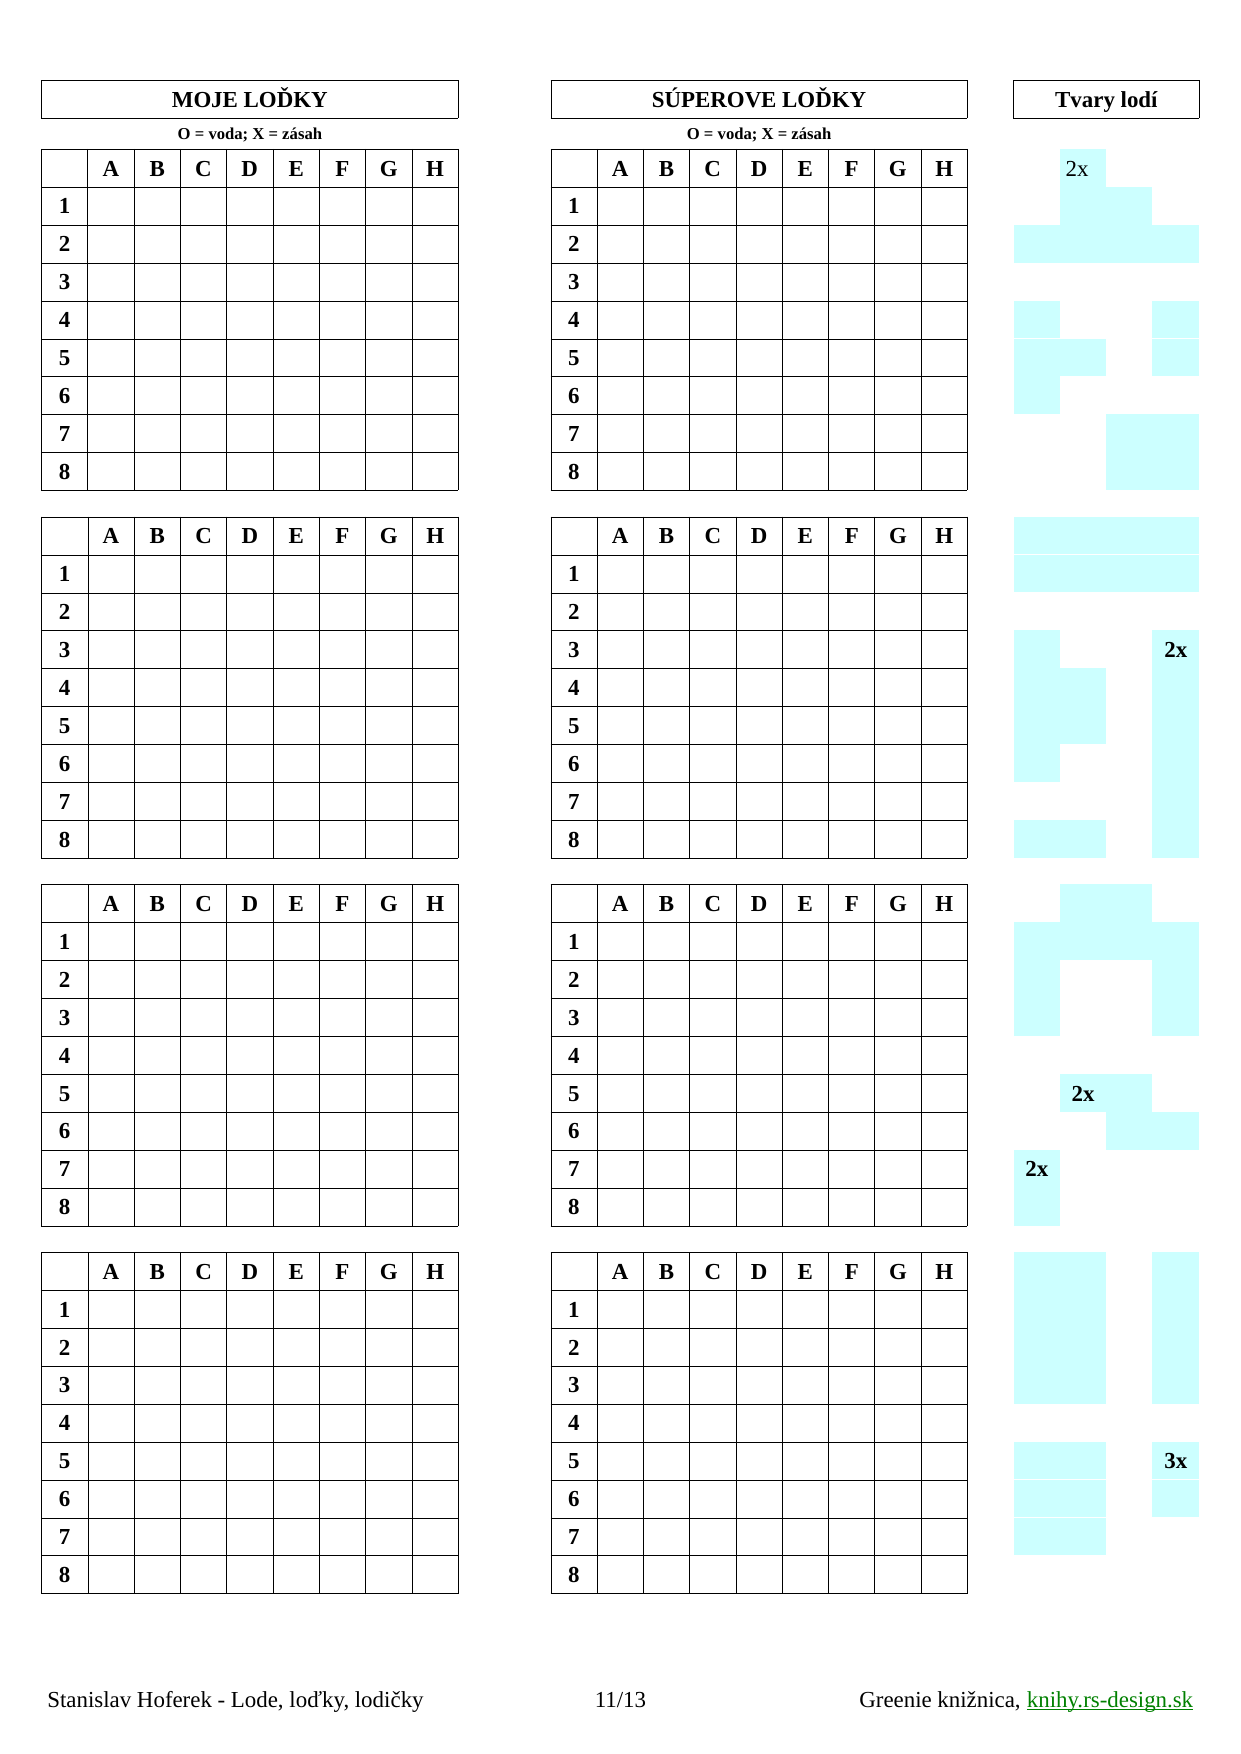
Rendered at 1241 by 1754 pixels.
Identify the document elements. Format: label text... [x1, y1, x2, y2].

table_cell [320, 1329, 365, 1366]
table_cell [42, 150, 87, 187]
table_cell [459, 1150, 504, 1188]
table_cell [922, 1189, 967, 1226]
table_cell [737, 594, 782, 630]
table_cell [644, 1556, 689, 1593]
table_cell [1014, 706, 1060, 744]
table_cell [829, 1481, 874, 1517]
table_cell [875, 1367, 921, 1404]
table_cell [135, 961, 180, 998]
table_cell [413, 1075, 458, 1112]
table_cell [737, 1037, 782, 1074]
table_cell [968, 960, 1013, 998]
table_header [1014, 1252, 1060, 1290]
table_header D [227, 518, 273, 554]
table_cell [644, 226, 689, 263]
table_cell [1152, 1366, 1199, 1404]
table_cell [1106, 1036, 1152, 1074]
table_cell [644, 707, 689, 744]
table_cell [413, 556, 458, 592]
table_cell [1106, 414, 1152, 452]
table_cell [1106, 1518, 1152, 1555]
table_cell [690, 453, 736, 490]
table_cell [135, 821, 180, 858]
table_cell [89, 745, 134, 782]
table_cell [737, 1151, 782, 1188]
table_cell [135, 1291, 180, 1328]
table_header [968, 80, 1013, 118]
table_cell [1014, 593, 1060, 630]
table_cell [274, 999, 319, 1036]
table_cell [459, 593, 504, 630]
table_cell [690, 377, 736, 414]
table_header B [644, 518, 689, 554]
table_cell [413, 1405, 458, 1442]
table_cell [504, 1290, 551, 1328]
table_cell [690, 1367, 736, 1404]
table_cell A [88, 150, 134, 187]
table_cell [366, 1405, 412, 1442]
table_cell [459, 668, 504, 706]
table_header E [274, 885, 319, 922]
table_cell [1014, 1366, 1060, 1404]
table_cell [413, 1367, 458, 1404]
table_cell [181, 264, 226, 301]
table_cell [413, 707, 458, 744]
table_cell [598, 669, 643, 706]
table_cell [690, 745, 736, 782]
table_cell [968, 1112, 1013, 1150]
table_header D [737, 885, 782, 922]
table_cell [274, 1405, 319, 1442]
table_cell [413, 453, 458, 490]
table_header [459, 80, 504, 118]
table_cell [690, 264, 736, 301]
table_cell [598, 1405, 643, 1442]
table_cell [1060, 1480, 1106, 1517]
table_cell [968, 1290, 1013, 1328]
table_header A [89, 1253, 134, 1290]
table_cell [644, 415, 689, 452]
table_cell 3 [552, 999, 597, 1036]
table_cell [135, 999, 180, 1036]
table_cell [504, 1366, 551, 1404]
table_cell [922, 188, 967, 225]
table_cell [135, 923, 180, 960]
table_header [1152, 1252, 1199, 1290]
table_cell [274, 707, 319, 744]
table_cell [829, 415, 874, 452]
table_cell [274, 1113, 319, 1150]
table_cell [783, 594, 828, 630]
table_cell [320, 226, 365, 263]
table_cell [690, 1151, 736, 1188]
table_header [42, 1253, 88, 1290]
table_cell [829, 745, 874, 782]
table_cell [737, 961, 782, 998]
table_cell 8 [552, 1556, 597, 1593]
table_cell [875, 923, 921, 960]
table_cell [1152, 339, 1199, 376]
table_cell [875, 1189, 921, 1226]
table_cell [598, 1556, 643, 1593]
table_cell E [783, 150, 828, 187]
table_cell [320, 1519, 365, 1555]
table_cell [968, 1480, 1013, 1517]
table_cell [1152, 1074, 1199, 1112]
table_cell [320, 1481, 365, 1517]
table_cell [783, 1443, 828, 1479]
table_cell 3 [552, 631, 597, 668]
table_cell [1060, 1112, 1106, 1150]
table_cell [690, 556, 736, 592]
table_cell [1106, 301, 1152, 338]
table_header A [89, 518, 134, 554]
table_cell [227, 1556, 273, 1593]
table_cell 3 [42, 999, 88, 1036]
table_cell [737, 415, 782, 452]
table_cell [598, 1443, 643, 1479]
table_cell [320, 453, 365, 490]
table_cell [737, 264, 782, 301]
table_cell [135, 264, 180, 301]
table_cell [1060, 922, 1106, 960]
table_cell [227, 783, 273, 820]
table_cell [1014, 782, 1060, 820]
table_cell [875, 631, 921, 668]
table_cell 8 [552, 453, 597, 490]
table_cell [1106, 187, 1152, 225]
table_cell 2 [552, 594, 597, 630]
table_cell [968, 744, 1013, 782]
table_cell [644, 821, 689, 858]
table_cell [135, 1405, 180, 1442]
table_cell [504, 452, 551, 490]
table_cell [413, 669, 458, 706]
table_cell [598, 1519, 643, 1555]
table_cell [459, 960, 504, 998]
table_cell [135, 631, 180, 668]
table_cell [504, 1112, 551, 1150]
table_cell [783, 1519, 828, 1555]
table_cell [274, 923, 319, 960]
table_cell [737, 1075, 782, 1112]
table_cell [737, 453, 782, 490]
table_cell [1060, 820, 1106, 858]
table_cell D [227, 150, 273, 187]
table_cell 7 [552, 1519, 597, 1555]
table_cell 5 [552, 340, 597, 376]
table_cell [366, 1113, 412, 1150]
table_cell [459, 1480, 504, 1517]
table_cell [598, 302, 643, 338]
table_cell 2 [552, 961, 597, 998]
table_cell [783, 453, 828, 490]
table_cell [829, 669, 874, 706]
table_cell [89, 783, 134, 820]
table_cell [829, 1037, 874, 1074]
table_cell [1060, 593, 1106, 630]
table_cell [1014, 555, 1060, 592]
table_cell [829, 1405, 874, 1442]
table_cell 1 [42, 923, 88, 960]
table_cell [181, 669, 226, 706]
table_header E [783, 1253, 828, 1290]
table_cell [737, 1291, 782, 1328]
table_cell 2 [42, 594, 88, 630]
table_cell [1152, 1290, 1199, 1328]
table_cell [366, 226, 412, 263]
table_cell [598, 226, 643, 263]
table_cell [968, 1150, 1013, 1188]
table_cell [644, 783, 689, 820]
table_cell [1014, 630, 1060, 668]
table_cell [1152, 593, 1199, 630]
table_header F [320, 518, 365, 554]
table_cell D [737, 150, 782, 187]
table_header C [181, 885, 226, 922]
table_cell [366, 669, 412, 706]
table_cell [783, 226, 828, 263]
table_cell [320, 783, 365, 820]
table_cell [227, 1189, 273, 1226]
table_cell 8 [552, 1189, 597, 1226]
table_cell [227, 188, 273, 225]
table_cell [1106, 998, 1152, 1036]
table_cell [875, 961, 921, 998]
table_cell [737, 1189, 782, 1226]
table_cell [504, 1442, 551, 1479]
table_cell [504, 555, 551, 592]
table_cell [89, 999, 134, 1036]
table_header G [875, 885, 921, 922]
table_cell [829, 1556, 874, 1593]
table_cell [413, 999, 458, 1036]
table_cell [227, 1075, 273, 1112]
table_cell [783, 1291, 828, 1328]
table_cell [413, 1519, 458, 1555]
table_cell [737, 745, 782, 782]
table_cell [783, 923, 828, 960]
table_cell [644, 340, 689, 376]
table_cell [690, 821, 736, 858]
table_cell [459, 376, 504, 414]
table_cell [89, 923, 134, 960]
table_cell [829, 188, 874, 225]
table_cell 4 [42, 669, 88, 706]
table_cell [227, 821, 273, 858]
table_cell [227, 453, 273, 490]
table_cell [320, 1189, 365, 1226]
table_cell [88, 302, 134, 338]
table_cell 7 [552, 783, 597, 820]
table_cell [690, 1037, 736, 1074]
table_cell [89, 1443, 134, 1479]
table_cell [783, 1037, 828, 1074]
table_cell [829, 377, 874, 414]
table_header SÚPEROVE LOĎKY [552, 81, 967, 118]
table_cell [875, 340, 921, 376]
table_cell [274, 1367, 319, 1404]
table_cell [644, 745, 689, 782]
table_header A [89, 885, 134, 922]
table_header [968, 884, 1013, 922]
table_header B [644, 1253, 689, 1290]
table_cell [644, 302, 689, 338]
table_cell [1152, 1036, 1199, 1074]
table_cell [89, 1329, 134, 1366]
table_cell [783, 631, 828, 668]
table_cell [922, 923, 967, 960]
table_cell [968, 555, 1013, 592]
table_cell 1 [552, 923, 597, 960]
table_cell [1060, 187, 1106, 225]
table_cell [1014, 744, 1060, 782]
table_cell [89, 961, 134, 998]
table_cell [88, 188, 134, 225]
table_header F [829, 1253, 874, 1290]
table_cell [459, 1036, 504, 1074]
table_cell [181, 226, 226, 263]
table_cell [181, 1037, 226, 1074]
table_cell [1014, 119, 1060, 149]
table_cell [922, 1443, 967, 1479]
table_cell [737, 226, 782, 263]
table_cell [274, 631, 319, 668]
table_cell [737, 1113, 782, 1150]
table_cell [366, 1189, 412, 1226]
table_cell [875, 377, 921, 414]
table_cell [1106, 376, 1152, 414]
table_cell [783, 1075, 828, 1112]
table_cell [1014, 1036, 1060, 1074]
table_cell [366, 707, 412, 744]
table_cell [737, 1443, 782, 1479]
table_cell [135, 1443, 180, 1479]
table_header MOJE LOĎKY [42, 81, 458, 118]
table_cell [1106, 1480, 1152, 1517]
table_cell [274, 264, 319, 301]
table_cell [690, 1113, 736, 1150]
table_cell [135, 302, 180, 338]
table_cell [875, 453, 921, 490]
table_cell [1060, 1366, 1106, 1404]
table_cell [598, 264, 643, 301]
table_cell [320, 961, 365, 998]
table_cell [89, 631, 134, 668]
table_cell [504, 1036, 551, 1074]
table_header D [737, 1253, 782, 1290]
table_header [1152, 517, 1199, 554]
table_cell [829, 783, 874, 820]
table_cell [690, 707, 736, 744]
table_cell [644, 669, 689, 706]
table_cell O = voda; X = zásah [41, 119, 458, 149]
table_cell [504, 998, 551, 1036]
table_cell [459, 744, 504, 782]
table_cell [690, 1075, 736, 1112]
table_header [1106, 884, 1152, 922]
table_cell [1014, 452, 1060, 490]
table_cell 2 [42, 961, 88, 998]
table_cell [88, 415, 134, 452]
table_header [1152, 884, 1199, 922]
table_cell [1060, 744, 1106, 782]
table_cell [413, 226, 458, 263]
table_cell [274, 226, 319, 263]
table_cell [829, 1291, 874, 1328]
table_header A [598, 518, 643, 554]
table_header [504, 517, 551, 554]
table_cell [598, 1113, 643, 1150]
table_header F [320, 1253, 365, 1290]
table_cell [737, 821, 782, 858]
table_header C [690, 885, 736, 922]
table_cell [690, 594, 736, 630]
table_cell [227, 1367, 273, 1404]
table_cell [1060, 376, 1106, 414]
table_cell [922, 999, 967, 1036]
table_cell [413, 1189, 458, 1226]
table_cell [829, 1113, 874, 1150]
table_cell [737, 1367, 782, 1404]
table_cell 5 [552, 1443, 597, 1479]
table_header [504, 884, 551, 922]
table_cell C [181, 150, 226, 187]
table_cell [922, 1113, 967, 1150]
table_header C [690, 518, 736, 554]
table_cell [1106, 1290, 1152, 1328]
table_cell [274, 1443, 319, 1479]
table_cell [968, 263, 1013, 301]
table_cell [829, 1519, 874, 1555]
table_cell [922, 707, 967, 744]
table_cell [366, 264, 412, 301]
table_cell [829, 1329, 874, 1366]
table_cell 5 [42, 1075, 88, 1112]
table_cell [89, 556, 134, 592]
table_cell [690, 1405, 736, 1442]
table_cell [783, 302, 828, 338]
table_cell [644, 961, 689, 998]
table_cell [89, 1037, 134, 1074]
table_cell [922, 1367, 967, 1404]
table_cell [1106, 149, 1152, 187]
table_cell 8 [42, 453, 87, 490]
table_cell [829, 226, 874, 263]
table_cell [968, 782, 1013, 820]
table_cell [413, 961, 458, 998]
table_cell [922, 1519, 967, 1555]
table_cell [922, 377, 967, 414]
table_cell [135, 1367, 180, 1404]
table_cell [1014, 339, 1060, 376]
table_cell [274, 1037, 319, 1074]
table_header H [922, 1253, 967, 1290]
table_cell [320, 302, 365, 338]
table_cell [1106, 782, 1152, 820]
table_cell [227, 415, 273, 452]
table_cell [366, 783, 412, 820]
table_cell [1106, 1366, 1152, 1404]
table_cell [181, 188, 226, 225]
table_cell [1106, 339, 1152, 376]
table_cell [88, 264, 134, 301]
table_cell [366, 188, 412, 225]
table_cell 8 [42, 1556, 88, 1593]
table_cell [967, 118, 1013, 149]
table_header E [783, 518, 828, 554]
table_cell [737, 302, 782, 338]
table_cell [459, 782, 504, 820]
table_cell [413, 415, 458, 452]
table_header H [922, 518, 967, 554]
table_header E [274, 1253, 319, 1290]
table_cell [1152, 555, 1199, 592]
table_cell [783, 999, 828, 1036]
table_cell [366, 961, 412, 998]
table_cell [274, 302, 319, 338]
table_cell [89, 1291, 134, 1328]
table_cell [598, 707, 643, 744]
table_cell [1152, 225, 1199, 263]
table_cell [181, 961, 226, 998]
table_cell [598, 1075, 643, 1112]
table_cell 7 [552, 1151, 597, 1188]
table_cell [413, 821, 458, 858]
table_cell [875, 1113, 921, 1150]
table_cell [1152, 1555, 1199, 1593]
table_cell [644, 1443, 689, 1479]
table_cell [504, 1404, 551, 1442]
table_cell 3 [552, 1367, 597, 1404]
table_cell [968, 376, 1013, 414]
table_cell 5 [42, 340, 87, 376]
table_cell [829, 556, 874, 592]
table_cell [459, 998, 504, 1036]
table_cell [504, 376, 551, 414]
table_cell [274, 340, 319, 376]
table_cell [181, 556, 226, 592]
table_cell [1014, 1442, 1060, 1479]
table_cell [598, 594, 643, 630]
table_cell [783, 745, 828, 782]
table_cell [598, 556, 643, 592]
table_cell 1 [42, 188, 87, 225]
table_cell [181, 1481, 226, 1517]
table_cell [737, 669, 782, 706]
table_cell [644, 631, 689, 668]
table_cell [737, 377, 782, 414]
table_cell [227, 1037, 273, 1074]
table_cell [459, 1442, 504, 1479]
table_cell [459, 1290, 504, 1328]
table_cell [181, 1519, 226, 1555]
table_cell 2x [1060, 149, 1106, 187]
table_cell [320, 188, 365, 225]
table_cell [227, 1519, 273, 1555]
table_cell [829, 1367, 874, 1404]
table_cell [829, 923, 874, 960]
table_cell [968, 1555, 1013, 1593]
table_cell [552, 150, 597, 187]
table_cell 4 [552, 1405, 597, 1442]
table_cell [459, 1366, 504, 1404]
table_cell [598, 340, 643, 376]
table_cell [320, 923, 365, 960]
table_cell [829, 1151, 874, 1188]
table_cell [413, 594, 458, 630]
table_cell [135, 745, 180, 782]
table_cell [1106, 1150, 1152, 1188]
table_cell [1014, 668, 1060, 706]
table_cell [504, 593, 551, 630]
table_cell 2 [42, 1329, 88, 1366]
table_cell [1060, 1188, 1106, 1226]
table_cell [135, 377, 180, 414]
table_cell F [829, 150, 874, 187]
table_cell [366, 1519, 412, 1555]
table_cell [366, 415, 412, 452]
table_cell [413, 631, 458, 668]
table_cell [875, 669, 921, 706]
table_cell [504, 630, 551, 668]
table_cell [783, 961, 828, 998]
table_cell [274, 594, 319, 630]
table_cell [968, 593, 1013, 630]
table_cell [135, 1075, 180, 1112]
table_cell [504, 782, 551, 820]
table_cell [922, 821, 967, 858]
table_header C [690, 1253, 736, 1290]
table_cell [644, 1291, 689, 1328]
table_cell [1106, 593, 1152, 630]
table_cell [227, 631, 273, 668]
table_cell [227, 1113, 273, 1150]
table_cell [829, 264, 874, 301]
table_cell [181, 707, 226, 744]
table_cell [598, 631, 643, 668]
table_cell [366, 1151, 412, 1188]
table_cell [968, 1074, 1013, 1112]
table_cell [829, 1075, 874, 1112]
table_cell [413, 188, 458, 225]
table_cell [1014, 1555, 1060, 1593]
table_cell [875, 1329, 921, 1366]
table_cell [1106, 1404, 1152, 1442]
table_cell 6 [552, 745, 597, 782]
table_cell [598, 1481, 643, 1517]
table_cell [366, 1291, 412, 1328]
table_cell [968, 1328, 1013, 1366]
table_cell [181, 377, 226, 414]
table_cell [366, 631, 412, 668]
table_cell 3 [42, 264, 87, 301]
table_cell [1014, 225, 1060, 263]
table_cell [737, 1519, 782, 1555]
table_cell [181, 1189, 226, 1226]
table_cell [737, 1556, 782, 1593]
table_cell [644, 1329, 689, 1366]
table_cell [922, 1037, 967, 1074]
table_cell [922, 1291, 967, 1328]
table_cell [413, 1291, 458, 1328]
table_cell [504, 1555, 551, 1593]
table_cell [320, 1367, 365, 1404]
table_cell [227, 1405, 273, 1442]
table_cell [968, 1404, 1013, 1442]
table_cell [1106, 630, 1152, 668]
table_cell 6 [42, 1481, 88, 1517]
table_cell [459, 225, 504, 263]
table_cell [968, 187, 1013, 225]
table_cell [1152, 782, 1199, 820]
table_cell [366, 594, 412, 630]
table_header D [227, 1253, 273, 1290]
table_cell [135, 1481, 180, 1517]
table_cell F [320, 150, 365, 187]
table_cell [89, 1075, 134, 1112]
table_cell [875, 1291, 921, 1328]
table_cell [504, 301, 551, 338]
table_cell [1106, 706, 1152, 744]
table_cell 2 [42, 226, 87, 263]
table_cell [88, 453, 134, 490]
table_cell [135, 1519, 180, 1555]
table_cell [598, 923, 643, 960]
table_cell [829, 999, 874, 1036]
table_cell [875, 226, 921, 263]
table_cell [135, 1151, 180, 1188]
table_cell [1060, 414, 1106, 452]
table_cell [459, 922, 504, 960]
table_cell [504, 1480, 551, 1517]
table_cell [274, 783, 319, 820]
table_cell [690, 1189, 736, 1226]
table_cell [459, 1328, 504, 1366]
table_cell [320, 745, 365, 782]
table_cell [922, 1405, 967, 1442]
table_cell [875, 1075, 921, 1112]
table_cell [1152, 960, 1199, 998]
table_cell E [274, 150, 319, 187]
table_cell [598, 821, 643, 858]
table_cell [922, 961, 967, 998]
table_cell [1060, 339, 1106, 376]
table_cell 2x [1014, 1150, 1060, 1188]
table_cell [598, 745, 643, 782]
table_cell [690, 340, 736, 376]
table_header [459, 517, 504, 554]
table_cell [274, 961, 319, 998]
table_cell 4 [42, 1405, 88, 1442]
table_cell [504, 820, 551, 858]
table_header G [366, 885, 412, 922]
table_cell [135, 707, 180, 744]
table_cell [922, 669, 967, 706]
table_cell [690, 961, 736, 998]
table_cell [135, 1556, 180, 1593]
table_cell [783, 188, 828, 225]
table_cell [274, 745, 319, 782]
table_cell [504, 118, 551, 149]
table_cell [459, 149, 504, 187]
table_cell 3 [42, 1367, 88, 1404]
table_cell [1106, 119, 1152, 149]
table_cell [783, 1329, 828, 1366]
table_cell [875, 1556, 921, 1593]
table_cell [181, 1405, 226, 1442]
table_header D [737, 518, 782, 554]
table_cell [89, 1519, 134, 1555]
table_header F [829, 885, 874, 922]
table_header G [366, 1253, 412, 1290]
table_cell [783, 1189, 828, 1226]
table_cell [366, 1075, 412, 1112]
table_cell [413, 1556, 458, 1593]
table_cell [181, 1367, 226, 1404]
table_cell 2x [1152, 630, 1199, 668]
table_cell [922, 415, 967, 452]
table_cell 2 [552, 226, 597, 263]
table_cell [135, 1113, 180, 1150]
table_cell [366, 340, 412, 376]
table_cell [504, 1518, 551, 1555]
table_cell 6 [42, 1113, 88, 1150]
table_header [552, 1253, 597, 1290]
table_cell 8 [552, 821, 597, 858]
table_cell [274, 1329, 319, 1366]
table_cell [1060, 960, 1106, 998]
table_cell [1060, 706, 1106, 744]
table_cell 1 [42, 556, 88, 592]
table_cell [1152, 376, 1199, 414]
table_cell [227, 1329, 273, 1366]
table_cell [922, 1329, 967, 1366]
table_cell [1014, 1480, 1060, 1517]
table_cell [504, 668, 551, 706]
table_header [552, 518, 597, 554]
table_cell [644, 453, 689, 490]
table_header [1060, 517, 1106, 554]
table_header A [598, 1253, 643, 1290]
table_cell 6 [42, 745, 88, 782]
table_cell [922, 1151, 967, 1188]
table_cell [968, 1036, 1013, 1074]
table_cell [737, 188, 782, 225]
table_cell [922, 594, 967, 630]
table_cell [89, 707, 134, 744]
table_cell [227, 669, 273, 706]
table_cell [274, 453, 319, 490]
table_cell [366, 1481, 412, 1517]
table_cell [366, 302, 412, 338]
table_cell [1014, 820, 1060, 858]
table_cell [644, 923, 689, 960]
table_cell [458, 118, 504, 149]
table_cell 7 [42, 1151, 88, 1188]
table_cell [922, 264, 967, 301]
table_cell [181, 1329, 226, 1366]
table_cell [783, 1151, 828, 1188]
table_cell 3 [552, 264, 597, 301]
table_cell [274, 377, 319, 414]
table_cell 2x [1060, 1074, 1106, 1112]
table_cell [274, 556, 319, 592]
table_cell [783, 821, 828, 858]
table_cell [644, 1189, 689, 1226]
table_cell H [413, 150, 458, 187]
table_header Tvary lodí [1014, 81, 1199, 118]
table_cell [875, 1405, 921, 1442]
table_cell [598, 377, 643, 414]
table_cell [274, 1075, 319, 1112]
table_cell [227, 923, 273, 960]
table_cell [89, 1189, 134, 1226]
table_cell [968, 149, 1013, 187]
table_header B [135, 518, 180, 554]
table_cell [737, 1405, 782, 1442]
table_cell [598, 999, 643, 1036]
table_cell [181, 415, 226, 452]
table_cell [737, 1329, 782, 1366]
table_cell [181, 1151, 226, 1188]
table_cell [598, 1291, 643, 1328]
table_cell [459, 1074, 504, 1112]
table_cell 3 [42, 631, 88, 668]
table_cell [181, 821, 226, 858]
table_cell [1152, 1150, 1199, 1188]
table_cell [875, 188, 921, 225]
table_cell [968, 225, 1013, 263]
table_cell [1060, 1036, 1106, 1074]
table_cell [320, 1443, 365, 1479]
table_cell [968, 706, 1013, 744]
table_cell 4 [42, 302, 87, 338]
table_cell [227, 226, 273, 263]
table_cell [459, 301, 504, 338]
table_cell [968, 820, 1013, 858]
table_cell [504, 225, 551, 263]
table_cell [366, 377, 412, 414]
table_header [968, 1252, 1013, 1290]
table_cell [783, 264, 828, 301]
table_cell 6 [552, 1113, 597, 1150]
table_cell [783, 377, 828, 414]
table_cell [1106, 820, 1152, 858]
table_cell [968, 1366, 1013, 1404]
table_cell [89, 1151, 134, 1188]
table_cell [1152, 1328, 1199, 1366]
table_header [968, 517, 1013, 554]
table_cell [829, 340, 874, 376]
table_cell G [875, 150, 921, 187]
table_cell [181, 783, 226, 820]
table_cell 8 [42, 821, 88, 858]
table_cell [644, 1037, 689, 1074]
table_header H [413, 1253, 458, 1290]
table_cell [922, 631, 967, 668]
table_cell [968, 998, 1013, 1036]
table_cell [1152, 1112, 1199, 1150]
table_cell [1152, 744, 1199, 782]
table_cell [1106, 1112, 1152, 1150]
table_cell [922, 783, 967, 820]
table_cell [320, 821, 365, 858]
table_cell [829, 1189, 874, 1226]
table_cell [366, 453, 412, 490]
table_cell [737, 707, 782, 744]
table_cell [783, 1113, 828, 1150]
table_header H [922, 885, 967, 922]
table_cell [875, 1037, 921, 1074]
table_cell [459, 414, 504, 452]
table_cell G [366, 150, 412, 187]
table_cell [227, 377, 273, 414]
table_cell [737, 999, 782, 1036]
table_cell [1060, 452, 1106, 490]
table_cell 5 [42, 1443, 88, 1479]
table_cell [320, 999, 365, 1036]
table_cell 6 [552, 1481, 597, 1517]
table_cell [504, 1328, 551, 1366]
table_header D [227, 885, 273, 922]
table_cell [598, 415, 643, 452]
table_cell [1060, 225, 1106, 263]
table_cell [1014, 149, 1060, 187]
table_cell [644, 188, 689, 225]
table_cell [413, 923, 458, 960]
table_cell [598, 1151, 643, 1188]
table_cell [413, 302, 458, 338]
table_cell [88, 340, 134, 376]
table_cell [135, 188, 180, 225]
table_cell [783, 707, 828, 744]
table_cell [1060, 119, 1106, 149]
table_cell [1014, 263, 1060, 301]
table_cell [89, 669, 134, 706]
table_cell [968, 630, 1013, 668]
table_cell [598, 188, 643, 225]
table_cell [968, 339, 1013, 376]
table_cell [783, 415, 828, 452]
table_cell [504, 1074, 551, 1112]
table_cell 6 [42, 377, 87, 414]
table_cell [413, 745, 458, 782]
table_cell [181, 999, 226, 1036]
table_cell [598, 453, 643, 490]
table_cell 5 [552, 707, 597, 744]
table_cell [320, 264, 365, 301]
table_cell [504, 414, 551, 452]
table_cell [504, 960, 551, 998]
table_cell [413, 783, 458, 820]
table_cell [459, 339, 504, 376]
table_cell 1 [552, 1291, 597, 1328]
table_cell [504, 1188, 551, 1226]
table_cell [181, 745, 226, 782]
table_cell [968, 1442, 1013, 1479]
table_cell [875, 745, 921, 782]
table_cell [135, 594, 180, 630]
table_header [459, 884, 504, 922]
table_cell 5 [552, 1075, 597, 1112]
table_cell [875, 1443, 921, 1479]
table_cell [320, 556, 365, 592]
table_cell 1 [552, 188, 597, 225]
table_cell [1152, 1404, 1199, 1442]
table_cell [1014, 376, 1060, 414]
table_header F [829, 518, 874, 554]
table_cell [320, 1151, 365, 1188]
table_cell [274, 1556, 319, 1593]
table_cell [690, 226, 736, 263]
table_cell [1152, 414, 1199, 452]
table_cell [459, 1518, 504, 1555]
table_cell [459, 1112, 504, 1150]
table_cell [459, 555, 504, 592]
table_cell [1060, 1555, 1106, 1593]
table_cell [783, 556, 828, 592]
table_cell [1152, 998, 1199, 1036]
table_cell [922, 556, 967, 592]
table_cell [181, 302, 226, 338]
table_cell [598, 783, 643, 820]
table_cell [227, 302, 273, 338]
table_cell [922, 1481, 967, 1517]
table_cell [1106, 960, 1152, 998]
table_cell [1014, 1328, 1060, 1366]
table_cell [644, 999, 689, 1036]
table_cell [181, 923, 226, 960]
table_cell [922, 226, 967, 263]
table_cell [504, 263, 551, 301]
table_cell [737, 556, 782, 592]
table_cell [690, 1519, 736, 1555]
table_cell 4 [552, 669, 597, 706]
table_cell [1106, 263, 1152, 301]
table_cell [690, 415, 736, 452]
table_cell [459, 706, 504, 744]
table_cell [1014, 1518, 1060, 1555]
table_cell [783, 340, 828, 376]
table_cell [1152, 119, 1199, 149]
table_cell [783, 1481, 828, 1517]
table_cell [504, 706, 551, 744]
table_cell [1106, 1188, 1152, 1226]
table_cell A [598, 150, 643, 187]
table_header A [598, 885, 643, 922]
table_cell [1060, 1328, 1106, 1366]
table_cell [274, 1291, 319, 1328]
table_cell [737, 631, 782, 668]
table_cell [783, 669, 828, 706]
table_cell [413, 264, 458, 301]
table_cell [366, 923, 412, 960]
table_cell [366, 1556, 412, 1593]
table_cell [1152, 1188, 1199, 1226]
table_cell [1060, 301, 1106, 338]
table_cell [1014, 414, 1060, 452]
table_cell 7 [552, 415, 597, 452]
table_cell [644, 1113, 689, 1150]
table_cell [366, 999, 412, 1036]
table_cell [1014, 922, 1060, 960]
table_cell [1152, 820, 1199, 858]
table_cell [690, 1443, 736, 1479]
table_cell B [135, 150, 180, 187]
table_cell [89, 821, 134, 858]
table_cell [690, 783, 736, 820]
table_cell 1 [42, 1291, 88, 1328]
table_cell [89, 1556, 134, 1593]
table_cell [504, 339, 551, 376]
table_cell [413, 1329, 458, 1366]
table_cell [875, 783, 921, 820]
table_cell [875, 302, 921, 338]
table_cell [1106, 1555, 1152, 1593]
table_cell [320, 669, 365, 706]
table_cell [320, 631, 365, 668]
table_cell [135, 556, 180, 592]
table_header C [181, 518, 226, 554]
table_cell [227, 961, 273, 998]
table_cell [1014, 187, 1060, 225]
table_cell [875, 1481, 921, 1517]
table_cell [644, 594, 689, 630]
table_cell [459, 1188, 504, 1226]
table_cell [181, 594, 226, 630]
table_cell [274, 1151, 319, 1188]
table_cell [504, 187, 551, 225]
table_cell [644, 1151, 689, 1188]
table_cell 7 [42, 415, 87, 452]
table_cell [690, 631, 736, 668]
table_cell [1152, 1480, 1199, 1517]
table_cell [227, 556, 273, 592]
table_cell [875, 415, 921, 452]
table_cell [829, 631, 874, 668]
table_cell [922, 302, 967, 338]
table_cell [227, 340, 273, 376]
table_cell [690, 1556, 736, 1593]
table_cell [1060, 1518, 1106, 1555]
table_cell [598, 1189, 643, 1226]
table_cell [320, 594, 365, 630]
table_cell [968, 668, 1013, 706]
table_cell [504, 149, 551, 187]
table_cell [968, 922, 1013, 960]
table_cell [1060, 555, 1106, 592]
table_cell [644, 1519, 689, 1555]
table_cell [922, 745, 967, 782]
table_header F [320, 885, 365, 922]
table_cell [89, 1481, 134, 1517]
table_cell [181, 631, 226, 668]
table_cell 4 [552, 1037, 597, 1074]
table_cell [89, 1367, 134, 1404]
table_cell [181, 340, 226, 376]
table_cell [968, 1188, 1013, 1226]
table_cell [366, 556, 412, 592]
table_cell [413, 377, 458, 414]
table_cell [644, 264, 689, 301]
table_cell [227, 999, 273, 1036]
table_cell [459, 820, 504, 858]
table_cell [227, 594, 273, 630]
table_cell [1060, 1150, 1106, 1188]
table_cell [1060, 998, 1106, 1036]
table_cell 7 [42, 1519, 88, 1555]
table_cell [320, 1037, 365, 1074]
table_cell [922, 1556, 967, 1593]
table_cell [875, 264, 921, 301]
table_cell [1106, 922, 1152, 960]
table_header [552, 885, 597, 922]
table_cell [783, 1405, 828, 1442]
table_cell [227, 745, 273, 782]
table_cell [459, 452, 504, 490]
table_cell 4 [42, 1037, 88, 1074]
table_cell [320, 1113, 365, 1150]
table_cell [922, 1075, 967, 1112]
table_cell [413, 1037, 458, 1074]
table_cell [598, 1037, 643, 1074]
table_cell [1106, 555, 1152, 592]
table_cell [1014, 1404, 1060, 1442]
table_cell [88, 226, 134, 263]
table_cell [320, 1291, 365, 1328]
table_cell [227, 1291, 273, 1328]
table_cell [1152, 668, 1199, 706]
table_cell [274, 1519, 319, 1555]
table_cell [366, 821, 412, 858]
table_cell [1060, 668, 1106, 706]
table_header [42, 518, 88, 554]
table_cell [1060, 263, 1106, 301]
table_cell [690, 999, 736, 1036]
table_cell [1106, 1074, 1152, 1112]
table_cell [737, 783, 782, 820]
table_cell [922, 340, 967, 376]
table_cell [1106, 1442, 1152, 1479]
table_cell [227, 707, 273, 744]
table_cell [1014, 1290, 1060, 1328]
table_cell [181, 1075, 226, 1112]
table_cell [181, 1113, 226, 1150]
table_cell [875, 821, 921, 858]
table_header [504, 80, 551, 118]
table_cell [1060, 630, 1106, 668]
table_cell [459, 1555, 504, 1593]
table_header [1106, 517, 1152, 554]
table_header E [783, 885, 828, 922]
table_cell [1106, 744, 1152, 782]
table_cell [598, 1329, 643, 1366]
table_cell [737, 923, 782, 960]
table_cell [320, 1405, 365, 1442]
table_cell [598, 961, 643, 998]
table_cell [875, 556, 921, 592]
table_cell [1060, 1290, 1106, 1328]
table_cell [413, 340, 458, 376]
table_header C [181, 1253, 226, 1290]
table_cell [1106, 452, 1152, 490]
table_cell [690, 669, 736, 706]
table_cell [135, 453, 180, 490]
table_cell [875, 594, 921, 630]
table_cell [366, 745, 412, 782]
table_cell [690, 1329, 736, 1366]
table_cell [135, 1189, 180, 1226]
table_cell [1152, 149, 1199, 187]
table_header [1060, 1252, 1106, 1290]
table_cell [644, 377, 689, 414]
table_cell [1014, 1112, 1060, 1150]
table_cell [690, 1291, 736, 1328]
table_cell [1152, 922, 1199, 960]
table_cell [504, 744, 551, 782]
table_header G [875, 1253, 921, 1290]
table_cell [968, 1518, 1013, 1555]
table_cell [459, 1404, 504, 1442]
table_cell [690, 188, 736, 225]
table_cell 5 [42, 707, 88, 744]
table_cell [413, 1113, 458, 1150]
table_cell [690, 1481, 736, 1517]
table_header G [875, 518, 921, 554]
table_cell [1152, 301, 1199, 338]
table_header B [644, 885, 689, 922]
table_cell [829, 821, 874, 858]
table_cell [366, 1329, 412, 1366]
table_cell [89, 1405, 134, 1442]
table_cell [459, 263, 504, 301]
table_cell [135, 1329, 180, 1366]
table_cell [366, 1443, 412, 1479]
table_cell [1014, 1074, 1060, 1112]
table_cell [1014, 960, 1060, 998]
table_cell [135, 783, 180, 820]
table_header H [413, 518, 458, 554]
table_cell [274, 415, 319, 452]
table_cell [690, 923, 736, 960]
table_cell [737, 1481, 782, 1517]
table_cell [135, 340, 180, 376]
table_header [1060, 884, 1106, 922]
table_cell [1152, 187, 1199, 225]
table_cell [644, 1075, 689, 1112]
table_cell [135, 226, 180, 263]
table_cell [366, 1367, 412, 1404]
table_cell [459, 187, 504, 225]
table_header [504, 1252, 551, 1290]
table_cell [274, 821, 319, 858]
table_cell [1060, 782, 1106, 820]
table_cell [644, 1367, 689, 1404]
table_cell [227, 1443, 273, 1479]
table_cell [644, 556, 689, 592]
table_cell [968, 414, 1013, 452]
table_cell [1152, 452, 1199, 490]
table_cell [320, 377, 365, 414]
table_header E [274, 518, 319, 554]
table_cell [181, 1443, 226, 1479]
table_cell H [922, 150, 967, 187]
table_cell [1152, 1518, 1199, 1555]
table_cell [1014, 1188, 1060, 1226]
table_cell [413, 1481, 458, 1517]
table_cell [1106, 1328, 1152, 1366]
table_cell [829, 594, 874, 630]
table_cell [320, 1075, 365, 1112]
table_cell [135, 669, 180, 706]
table_cell [227, 1151, 273, 1188]
table_cell [320, 1556, 365, 1593]
table_header [459, 1252, 504, 1290]
table_cell 3x [1152, 1442, 1199, 1479]
table_header G [366, 518, 412, 554]
table_cell [274, 188, 319, 225]
table_cell [1014, 301, 1060, 338]
table_cell B [644, 150, 689, 187]
table_cell 7 [42, 783, 88, 820]
table_header B [135, 885, 180, 922]
table_cell [968, 301, 1013, 338]
table_cell [504, 1150, 551, 1188]
table_cell [181, 1291, 226, 1328]
table_cell [227, 264, 273, 301]
table_cell [1060, 1442, 1106, 1479]
table_cell [504, 922, 551, 960]
table_cell [644, 1405, 689, 1442]
table_cell [783, 783, 828, 820]
table_cell [1106, 668, 1152, 706]
table_cell [783, 1367, 828, 1404]
table_cell [737, 340, 782, 376]
table_cell [1014, 998, 1060, 1036]
table_cell [875, 1519, 921, 1555]
table_cell [181, 1556, 226, 1593]
table_cell [320, 340, 365, 376]
table_cell [181, 453, 226, 490]
table_cell [413, 1443, 458, 1479]
table_cell [274, 669, 319, 706]
table_header [42, 885, 88, 922]
table_cell [366, 1037, 412, 1074]
table_header B [135, 1253, 180, 1290]
table_header H [413, 885, 458, 922]
table_cell [783, 1556, 828, 1593]
table_cell [829, 1443, 874, 1479]
table_cell [413, 1151, 458, 1188]
table_cell O = voda; X = zásah [551, 119, 967, 149]
table_cell [1152, 706, 1199, 744]
table_cell [1152, 263, 1199, 301]
table_cell 6 [552, 377, 597, 414]
table_cell [135, 1037, 180, 1074]
table_cell [135, 415, 180, 452]
table_cell [320, 415, 365, 452]
table_header [1106, 1252, 1152, 1290]
table_cell [690, 302, 736, 338]
table_cell [274, 1189, 319, 1226]
table_cell 2 [552, 1329, 597, 1366]
table_cell [829, 453, 874, 490]
table_cell [829, 302, 874, 338]
table_cell [598, 1367, 643, 1404]
table_cell [875, 707, 921, 744]
table_cell [875, 999, 921, 1036]
table_cell 4 [552, 302, 597, 338]
table_cell [320, 707, 365, 744]
table_cell [875, 1151, 921, 1188]
table_cell [829, 961, 874, 998]
table_cell [1060, 1404, 1106, 1442]
table_cell [1106, 225, 1152, 263]
table_cell [459, 630, 504, 668]
table_cell [922, 453, 967, 490]
table_header [1014, 884, 1060, 922]
table_header [1014, 517, 1060, 554]
table_cell C [690, 150, 736, 187]
table_cell [274, 1481, 319, 1517]
table_cell [227, 1481, 273, 1517]
table_cell [829, 707, 874, 744]
table_cell [88, 377, 134, 414]
table_cell 8 [42, 1189, 88, 1226]
table_cell [644, 1481, 689, 1517]
table_cell [968, 452, 1013, 490]
table_cell 1 [552, 556, 597, 592]
table_cell [89, 1113, 134, 1150]
table_cell [89, 594, 134, 630]
